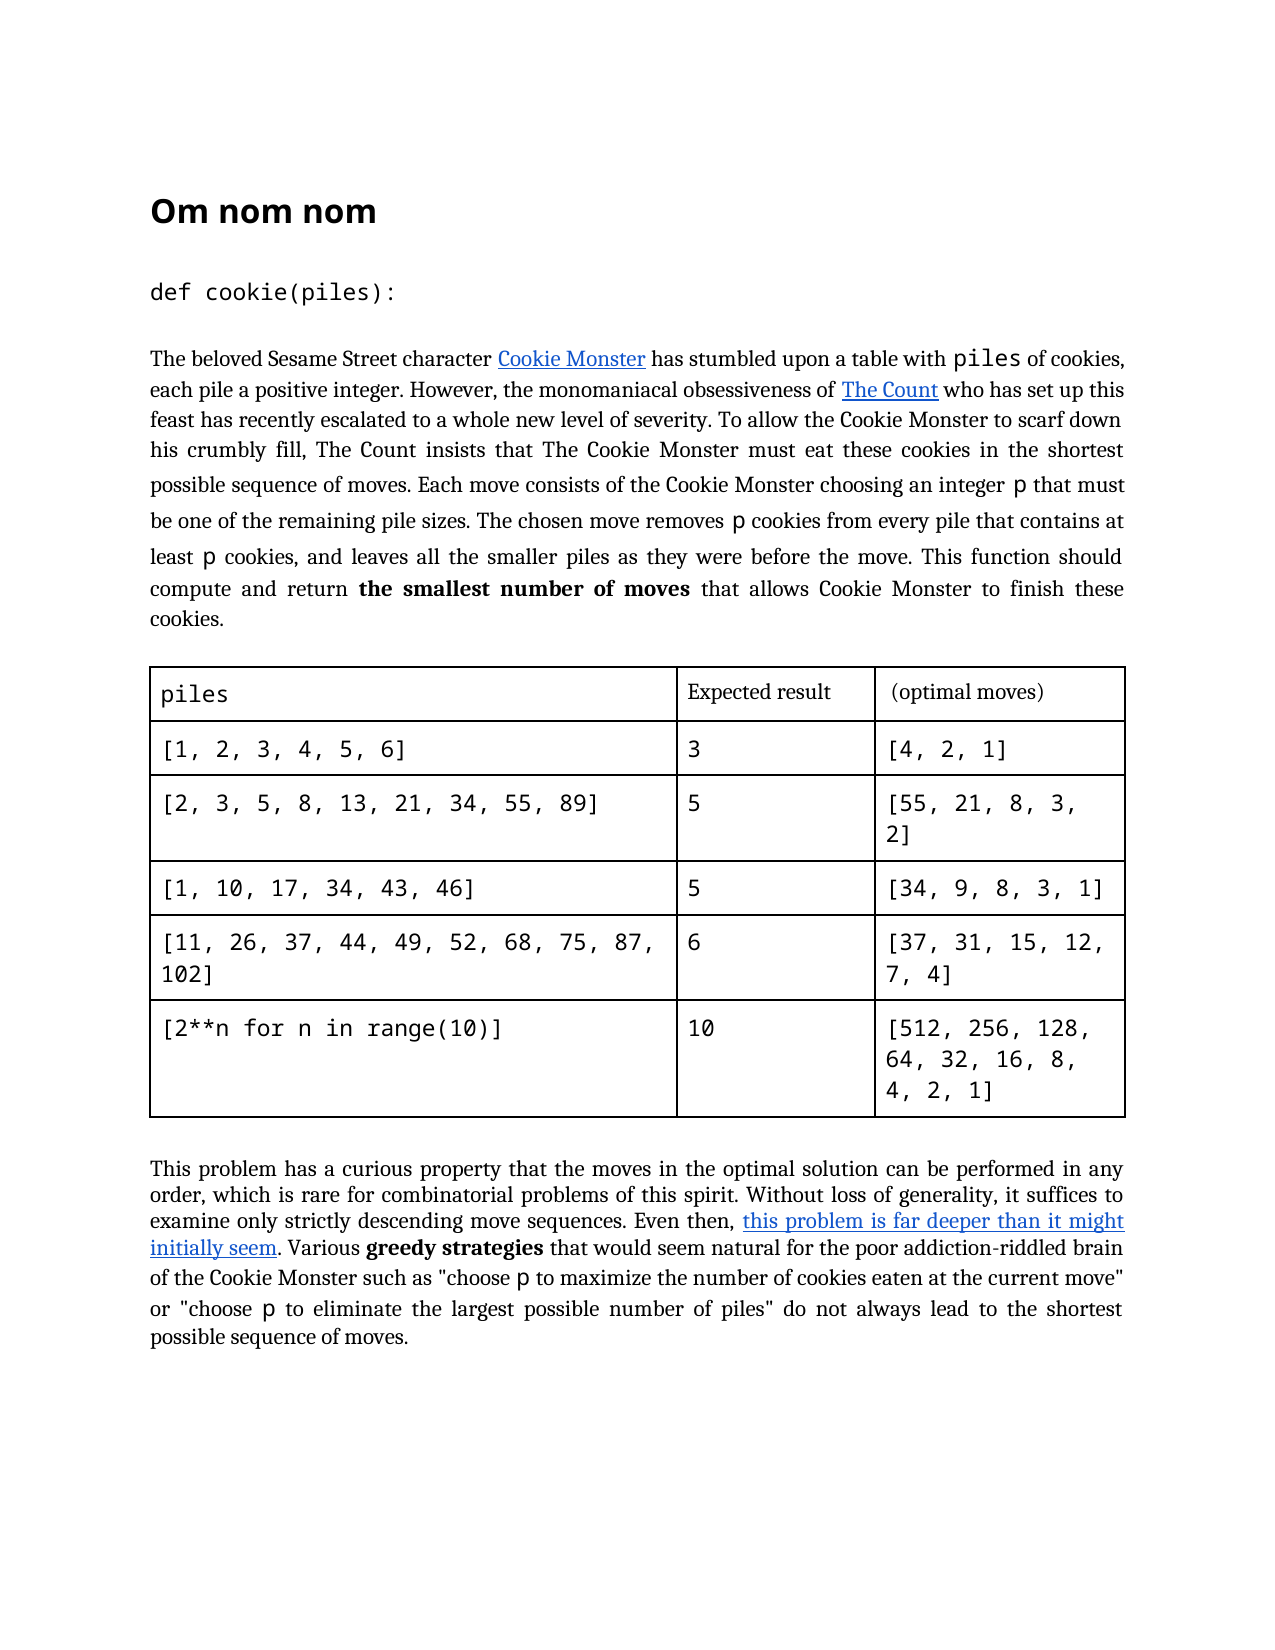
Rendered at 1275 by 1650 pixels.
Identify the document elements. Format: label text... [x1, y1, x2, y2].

subtitle Om nom nom [150, 187, 1125, 233]
table_cell 6 [678, 916, 874, 999]
table_cell 3 [678, 722, 874, 774]
table_cell 5 [678, 776, 874, 860]
table_cell [512, 256, 128, 64, 32, 16, 8, 4, 2, 1] [876, 1001, 1124, 1116]
table_cell [4, 2, 1] [876, 722, 1124, 774]
table_cell 5 [678, 862, 874, 914]
table_cell [2**n for n in range(10)] [151, 1001, 676, 1116]
text def cookie(piles): [150, 276, 1125, 307]
table_header (optimal moves) [876, 668, 1124, 720]
table_cell [11, 26, 37, 44, 49, 52, 68, 75, 87, 102] [151, 916, 676, 999]
table_header Expected result [678, 668, 874, 720]
subtitle This problem has a curious property that the moves in the optimal solution can be performed in any order, which is rare for combinatorial problems of this spirit. Without loss of generality, it suffices to examine only strictly descending move sequences. Even then, this problem is far deeper than it might initially seem. Various greedy strategies that would seem natural for the poor addiction-riddled brain of the Cookie Monster such as "choose p to maximize the number of cookies eaten at the current move" or "choose p to eliminate the largest possible number of piles" do not always lead to the shortest possible sequence of moves. [150, 1156, 1125, 1350]
table_cell [37, 31, 15, 12, 7, 4] [876, 916, 1124, 999]
table_cell [1, 2, 3, 4, 5, 6] [151, 722, 676, 774]
text The beloved Sesame Street character Cookie Monster has stumbled upon a table with piles of cookies, each pile a positive integer. However, the monomaniacal obsessiveness of The Count who has set up this feast has recently escalated to a whole new level of severity. To allow the Cookie Monster to scarf down his crumbly fill, The Count insists that The Cookie Monster must eat these cookies in the shortest possible sequence of moves. Each move consists of the Cookie Monster choosing an integer p that must be one of the remaining pile sizes. The chosen move removes p cookies from every pile that contains at least p cookies, and leaves all the smaller piles as they were before the move. This function should compute and return the smallest number of moves that allows Cookie Monster to finish these cookies. [150, 342, 1125, 632]
table_cell [2, 3, 5, 8, 13, 21, 34, 55, 89] [151, 776, 676, 860]
table_cell [1, 10, 17, 34, 43, 46] [151, 862, 676, 914]
table_cell [34, 9, 8, 3, 1] [876, 862, 1124, 914]
table_header piles [151, 668, 676, 720]
table_cell 10 [678, 1001, 874, 1116]
table_cell [55, 21, 8, 3, 2] [876, 776, 1124, 860]
